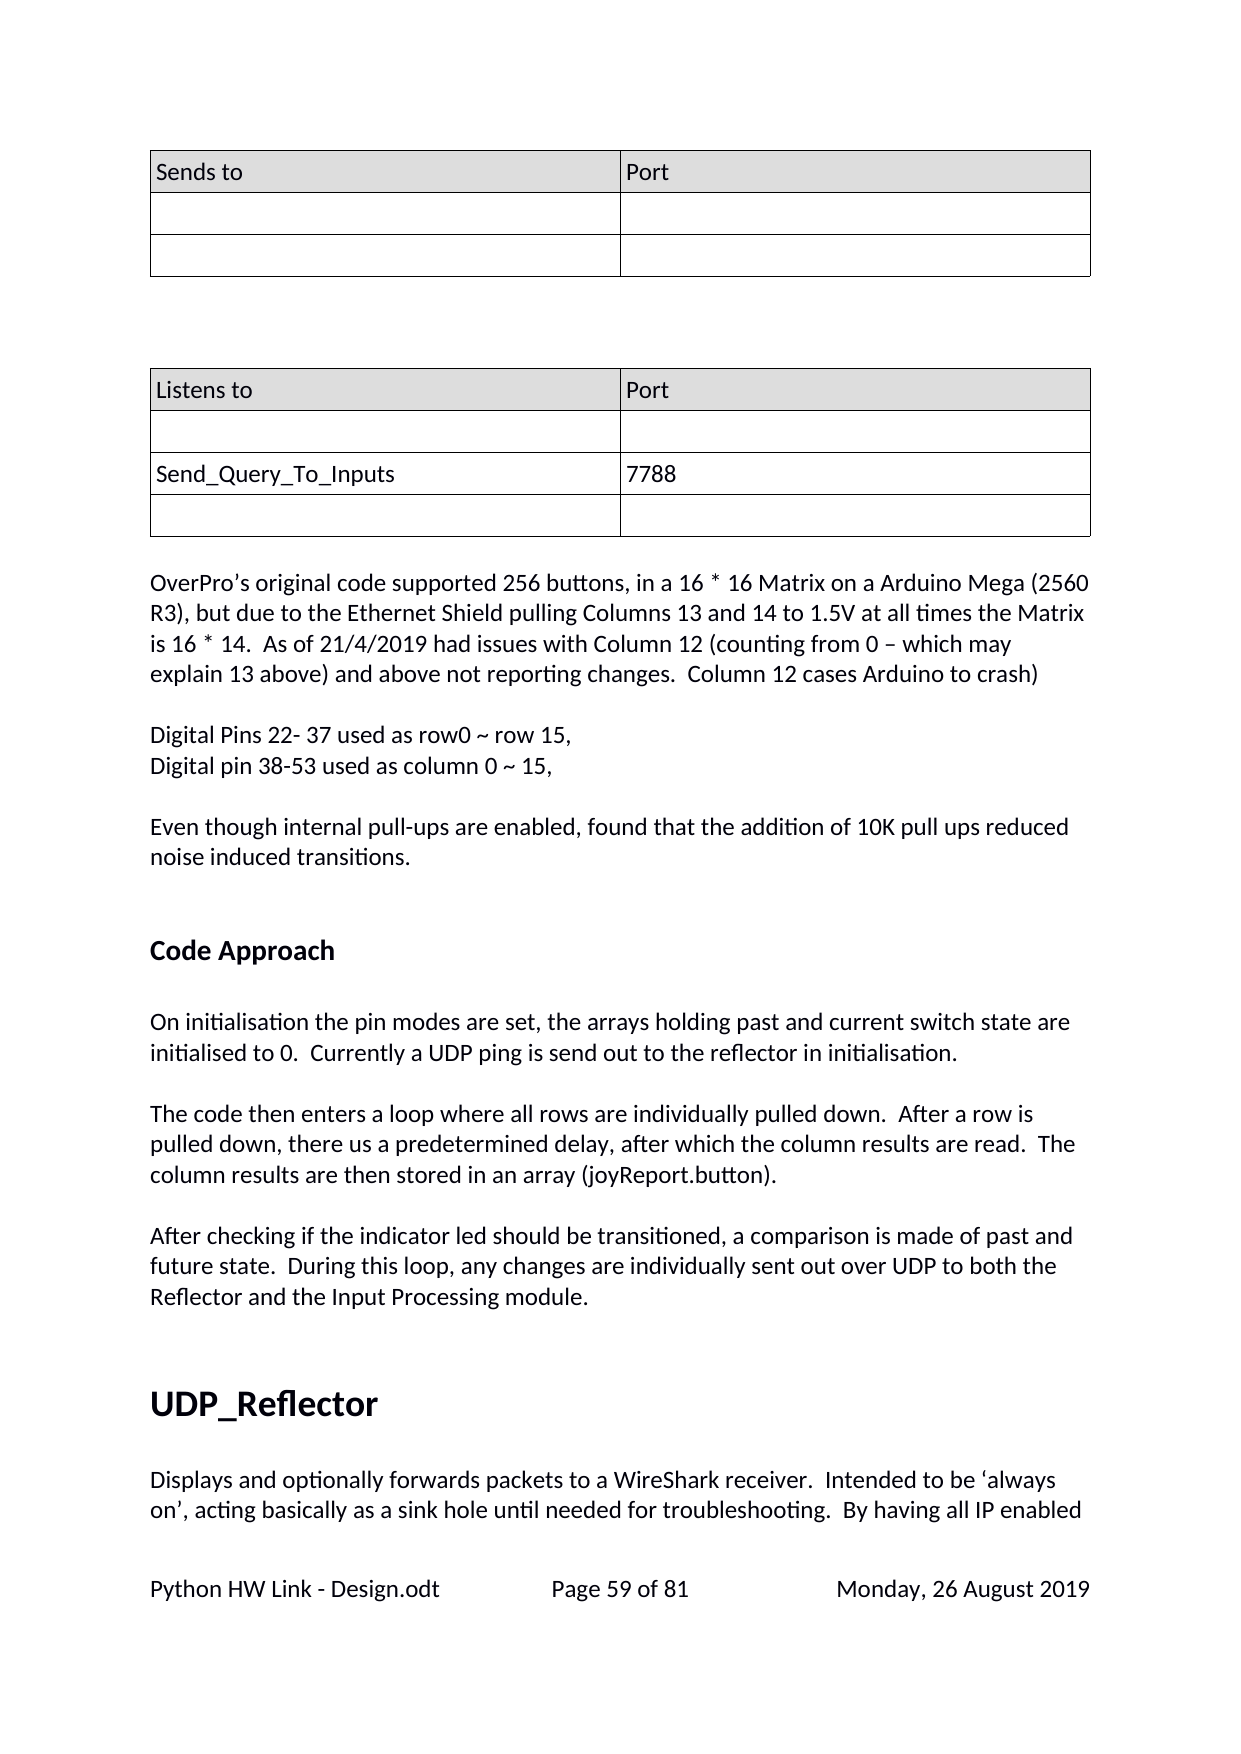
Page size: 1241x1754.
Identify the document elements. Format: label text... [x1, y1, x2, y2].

text Digital Pins 22- 37 used as row0 ~ row 15, [150, 719, 1090, 750]
table_cell [621, 495, 1090, 536]
text Displays and optionally forwards packets to a WireShark receiver. Intended to be ‘always on’, acting basically as a sink hole until needed for troubleshooting. By having all IP enabled [150, 1464, 1090, 1525]
text Digital pin 38-53 used as column 0 ~ 15, [150, 750, 1090, 781]
table_header Sends to [151, 151, 620, 192]
table_cell [151, 495, 620, 536]
text On initialisation the pin modes are set, the arrays holding past and current switch state are initialised to 0. Currently a UDP ping is send out to the reflector in initialisation. [150, 1006, 1090, 1067]
table_cell Send_Query_To_Inputs [151, 453, 620, 494]
text Even though internal pull-ups are enabled, found that the addition of 10K pull ups reduced noise induced transitions. [150, 811, 1090, 872]
table_cell [151, 193, 620, 234]
text The code then enters a loop where all rows are individually pulled down. After a row is pulled down, there us a predetermined delay, after which the column results are read. The column results are then stored in an array (joyReport.button). [150, 1098, 1090, 1189]
table_header Port [621, 151, 1090, 192]
table_header Port [621, 369, 1090, 410]
table_cell [151, 411, 620, 452]
table_cell [621, 193, 1090, 234]
table_cell [151, 235, 620, 276]
table_header Listens to [151, 369, 620, 410]
text After checking if the indicator led should be transitioned, a comparison is made of past and future state. During this loop, any changes are individually sent out over UDP to both the Reflector and the Input Processing module. [150, 1220, 1090, 1311]
table_cell [621, 411, 1090, 452]
table_cell 7788 [621, 453, 1090, 494]
table_cell [621, 235, 1090, 276]
text OverPro’s original code supported 256 buttons, in a 16 * 16 Matrix on a Arduino Mega (2560 R3), but due to the Ethernet Shield pulling Columns 13 and 14 to 1.5V at all times the Matrix is 16 * 14. As of 21/4/2019 had issues with Column 12 (counting from 0 – which may explain 13 above) and above not reporting changes. Column 12 cases Arduino to crash) [150, 567, 1090, 689]
subtitle UDP_Reflector [150, 1379, 1090, 1425]
subtitle Code Approach [150, 932, 1090, 967]
